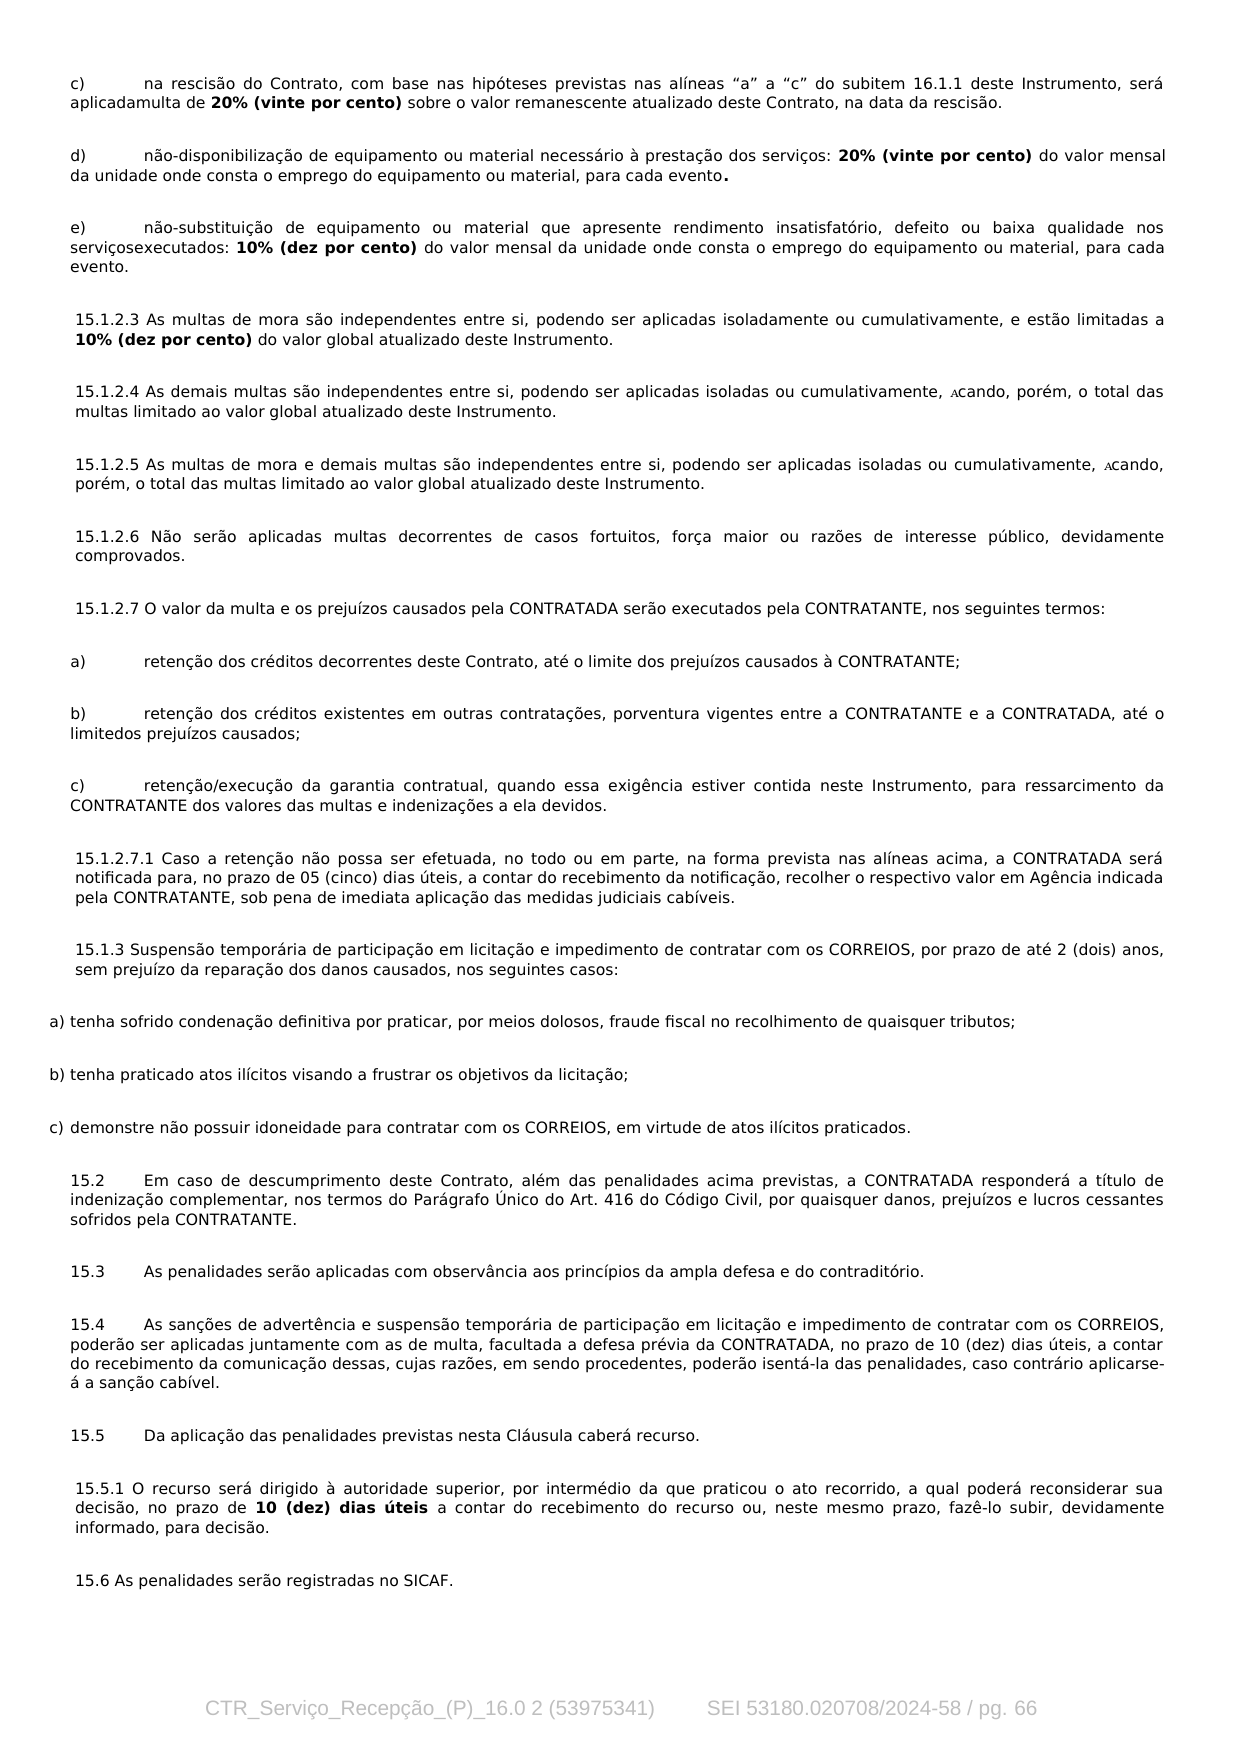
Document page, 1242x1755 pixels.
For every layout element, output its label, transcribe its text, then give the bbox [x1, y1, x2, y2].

text 15.1.2.3 As multas de mora são independentes entre si, podendo ser aplicadas isoladamente ou cumulativamente, e estão limitadas a 10% (dez por cento) do valor global atualizado deste Instrumento. [75, 311, 1166, 349]
list não-substituição de equipamento ou material que apresente rendimento insatisfatório, defeito ou baixa qualidade nos serviçosexecutados: 10% (dez por cento) do valor mensal da unidade onde consta o emprego do equipamento ou material, para cada evento. [70, 219, 1166, 277]
text 15.1.2.5 As multas de mora e demais multas são independentes entre si, podendo ser aplicadas isoladas ou cumulativamente, cando, porém, o total das multas limitado ao valor global atualizado deste Instrumento. [75, 455, 1166, 493]
list Em caso de descumprimento deste Contrato, além das penalidades acima previstas, a CONTRATADA responderá a título de indenização complementar, nos termos do Parágrafo Único do Art. 416 do Código Civil, por quaisquer danos, prejuízos e lucros cessantes sofridos pela CONTRATANTE. [70, 1172, 1166, 1229]
list As penalidades serão aplicadas com observância aos princípios da ampla defesa e do contraditório. [70, 1263, 1166, 1281]
list retenção/execução da garantia contratual, quando essa exigência estiver contida neste Instrumento, para ressarcimento da CONTRATANTE dos valores das multas e indenizações a ela devidos. [70, 777, 1166, 815]
text 15.1.2.7.1 Caso a retenção não possa ser efetuada, no todo ou em parte, na forma prevista nas alíneas acima, a CONTRATADA será notificada para, no prazo de 05 (cinco) dias úteis, a contar do recebimento da notificação, recolher o respectivo valor em Agência indicada pela CONTRATANTE, sob pena de imediata aplicação das medidas judiciais cabíveis. [75, 849, 1166, 907]
list na rescisão do Contrato, com base nas hipóteses previstas nas alíneas “a” a “c” do subitem 16.1.1 deste Instrumento, será aplicadamulta de 20% (vinte por cento) sobre o valor remanescente atualizado deste Contrato, na data da rescisão. [70, 75, 1166, 113]
text 15.1.2.7 O valor da multa e os prejuízos causados pela CONTRATADA serão executados pela CONTRATANTE, nos seguintes termos: [75, 600, 1166, 618]
text 15.1.2.6 Não serão aplicadas multas decorrentes de casos fortuitos, força maior ou razões de interesse público, devidamente comprovados. [75, 528, 1166, 565]
text 15.1.2.4 As demais multas são independentes entre si, podendo ser aplicadas isoladas ou cumulativamente, cando, porém, o total das multas limitado ao valor global atualizado deste Instrumento. [75, 383, 1166, 421]
list não-disponibilização de equipamento ou material necessário à prestação dos serviços: 20% (vinte por cento) do valor mensal da unidade onde consta o emprego do equipamento ou material, para cada evento. [70, 147, 1166, 185]
text 15.5.1 O recurso será dirigido à autoridade superior, por intermédio da que praticou o ato recorrido, a qual poderá reconsiderar sua decisão, no prazo de 10 (dez) dias úteis a contar do recebimento do recurso ou, neste mesmo prazo, fazê-lo subir, devidamente informado, para decisão. [75, 1480, 1166, 1537]
list retenção dos créditos existentes em outras contratações, porventura vigentes entre a CONTRATANTE e a CONTRATADA, até o limitedos prejuízos causados; [70, 705, 1166, 743]
text 15.1.3 Suspensão temporária de participação em licitação e impedimento de contratar com os CORREIOS, por prazo de até 2 (dois) anos, sem prejuízo da reparação dos danos causados, nos seguintes casos: [75, 941, 1166, 979]
list retenção dos créditos decorrentes deste Contrato, até o limite dos prejuízos causados à CONTRATANTE; [70, 652, 1166, 671]
list tenha sofrido condenação definitiva por praticar, por meios dolosos, fraude fiscal no recolhimento de quaisquer tributos; [49, 1013, 1166, 1032]
list Da aplicação das penalidades previstas nesta Cláusula caberá recurso. [70, 1427, 1166, 1445]
list tenha praticado atos ilícitos visando a frustrar os objetivos da licitação; [49, 1066, 1166, 1084]
text 15.6 As penalidades serão registradas no SICAF. [75, 1571, 1166, 1590]
list demonstre não possuir idoneidade para contratar com os CORREIOS, em virtude de atos ilícitos praticados. [49, 1119, 1166, 1137]
list As sanções de advertência e suspensão temporária de participação em licitação e impedimento de contratar com os CORREIOS, poderão ser aplicadas juntamente com as de multa, facultada a defesa prévia da CONTRATADA, no prazo de 10 (dez) dias úteis, a contar do recebimento da comunicação dessas, cujas razões, em sendo procedentes, poderão isentá-la das penalidades, caso contrário aplicarse-á a sanção cabível. [70, 1316, 1166, 1393]
